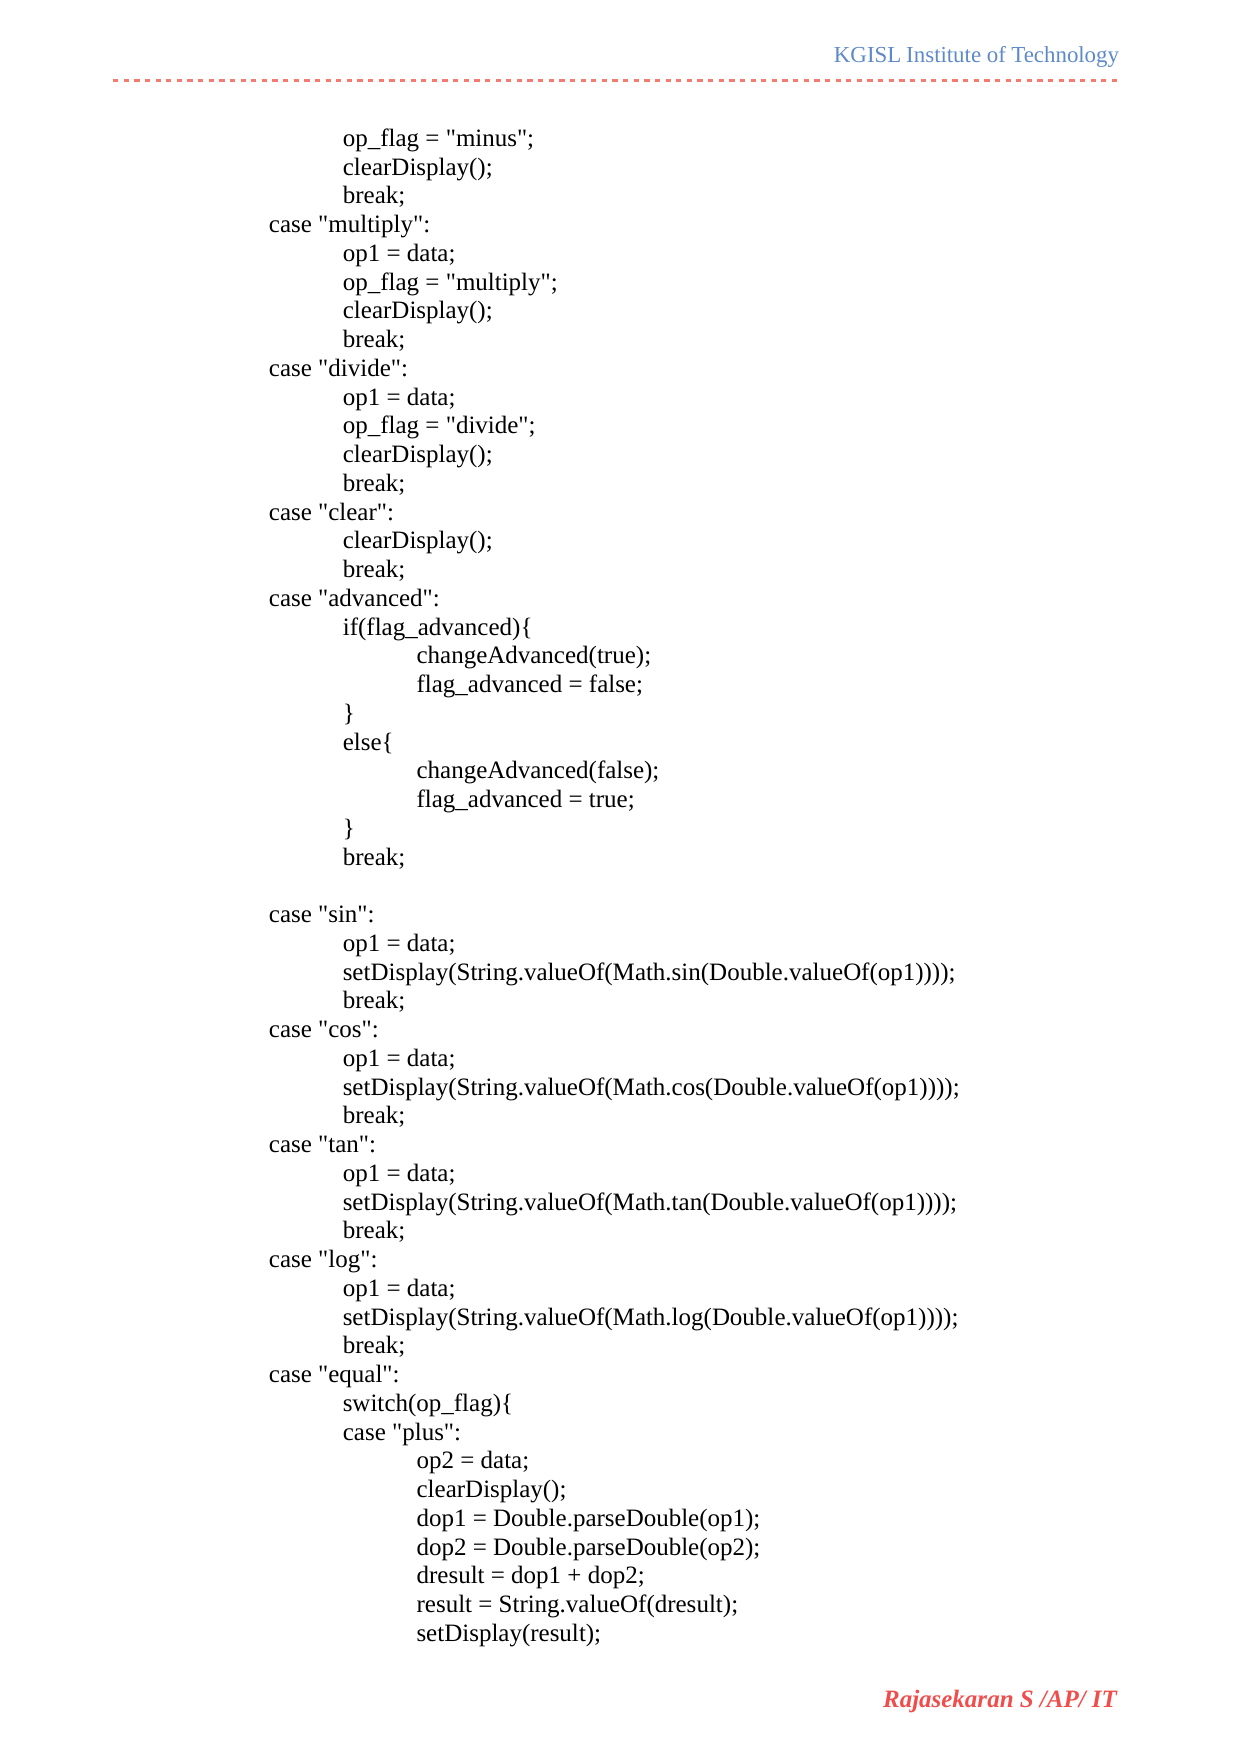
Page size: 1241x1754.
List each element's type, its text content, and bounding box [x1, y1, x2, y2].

text if(flag_advanced){ [121, 612, 1119, 640]
text setDisplay(String.valueOf(Math.log(Double.valueOf(op1)))); [121, 1302, 1119, 1330]
text flag_advanced = false; [121, 669, 1119, 698]
text flag_advanced = true; [121, 784, 1119, 813]
text break; [121, 468, 1119, 497]
text clearDisplay(); [121, 295, 1119, 324]
text break; [121, 842, 1119, 870]
text clearDisplay(); [121, 439, 1119, 468]
text op_flag = "divide"; [121, 410, 1119, 439]
text dresult = dop1 + dop2; [121, 1560, 1119, 1589]
text case "plus": [121, 1417, 1119, 1445]
text changeAdvanced(false); [121, 755, 1119, 784]
text op_flag = "minus"; [121, 123, 1119, 152]
text case "cos": [121, 1014, 1119, 1043]
text break; [121, 554, 1119, 583]
text setDisplay(result); [121, 1618, 1119, 1647]
text clearDisplay(); [121, 525, 1119, 554]
text } [121, 698, 1119, 727]
text op_flag = "multiply"; [121, 267, 1119, 295]
text op1 = data; [121, 238, 1119, 267]
text setDisplay(String.valueOf(Math.cos(Double.valueOf(op1)))); [121, 1072, 1119, 1100]
text setDisplay(String.valueOf(Math.tan(Double.valueOf(op1)))); [121, 1187, 1119, 1215]
text case "multiply": [121, 209, 1119, 238]
text break; [121, 1100, 1119, 1129]
text op1 = data; [121, 1043, 1119, 1072]
text dop1 = Double.parseDouble(op1); [121, 1503, 1119, 1532]
text clearDisplay(); [121, 1474, 1119, 1503]
text op1 = data; [121, 928, 1119, 957]
text else{ [121, 727, 1119, 755]
text } [121, 813, 1119, 842]
text break; [121, 985, 1119, 1014]
text op1 = data; [121, 382, 1119, 410]
text setDisplay(String.valueOf(Math.sin(Double.valueOf(op1)))); [121, 957, 1119, 985]
text break; [121, 1330, 1119, 1359]
text case "advanced": [121, 583, 1119, 612]
text case "equal": [121, 1359, 1119, 1388]
text result = String.valueOf(dresult); [121, 1589, 1119, 1618]
text case "log": [121, 1244, 1119, 1273]
text case "clear": [121, 497, 1119, 525]
text case "tan": [121, 1129, 1119, 1158]
text case "sin": [121, 899, 1119, 928]
text op2 = data; [121, 1445, 1119, 1474]
text changeAdvanced(true); [121, 640, 1119, 669]
text op1 = data; [121, 1273, 1119, 1302]
text dop2 = Double.parseDouble(op2); [121, 1532, 1119, 1560]
text break; [121, 324, 1119, 353]
text switch(op_flag){ [121, 1388, 1119, 1417]
text clearDisplay(); [121, 152, 1119, 180]
text break; [121, 180, 1119, 209]
text break; [121, 1215, 1119, 1244]
text case "divide": [121, 353, 1119, 382]
text op1 = data; [121, 1158, 1119, 1187]
